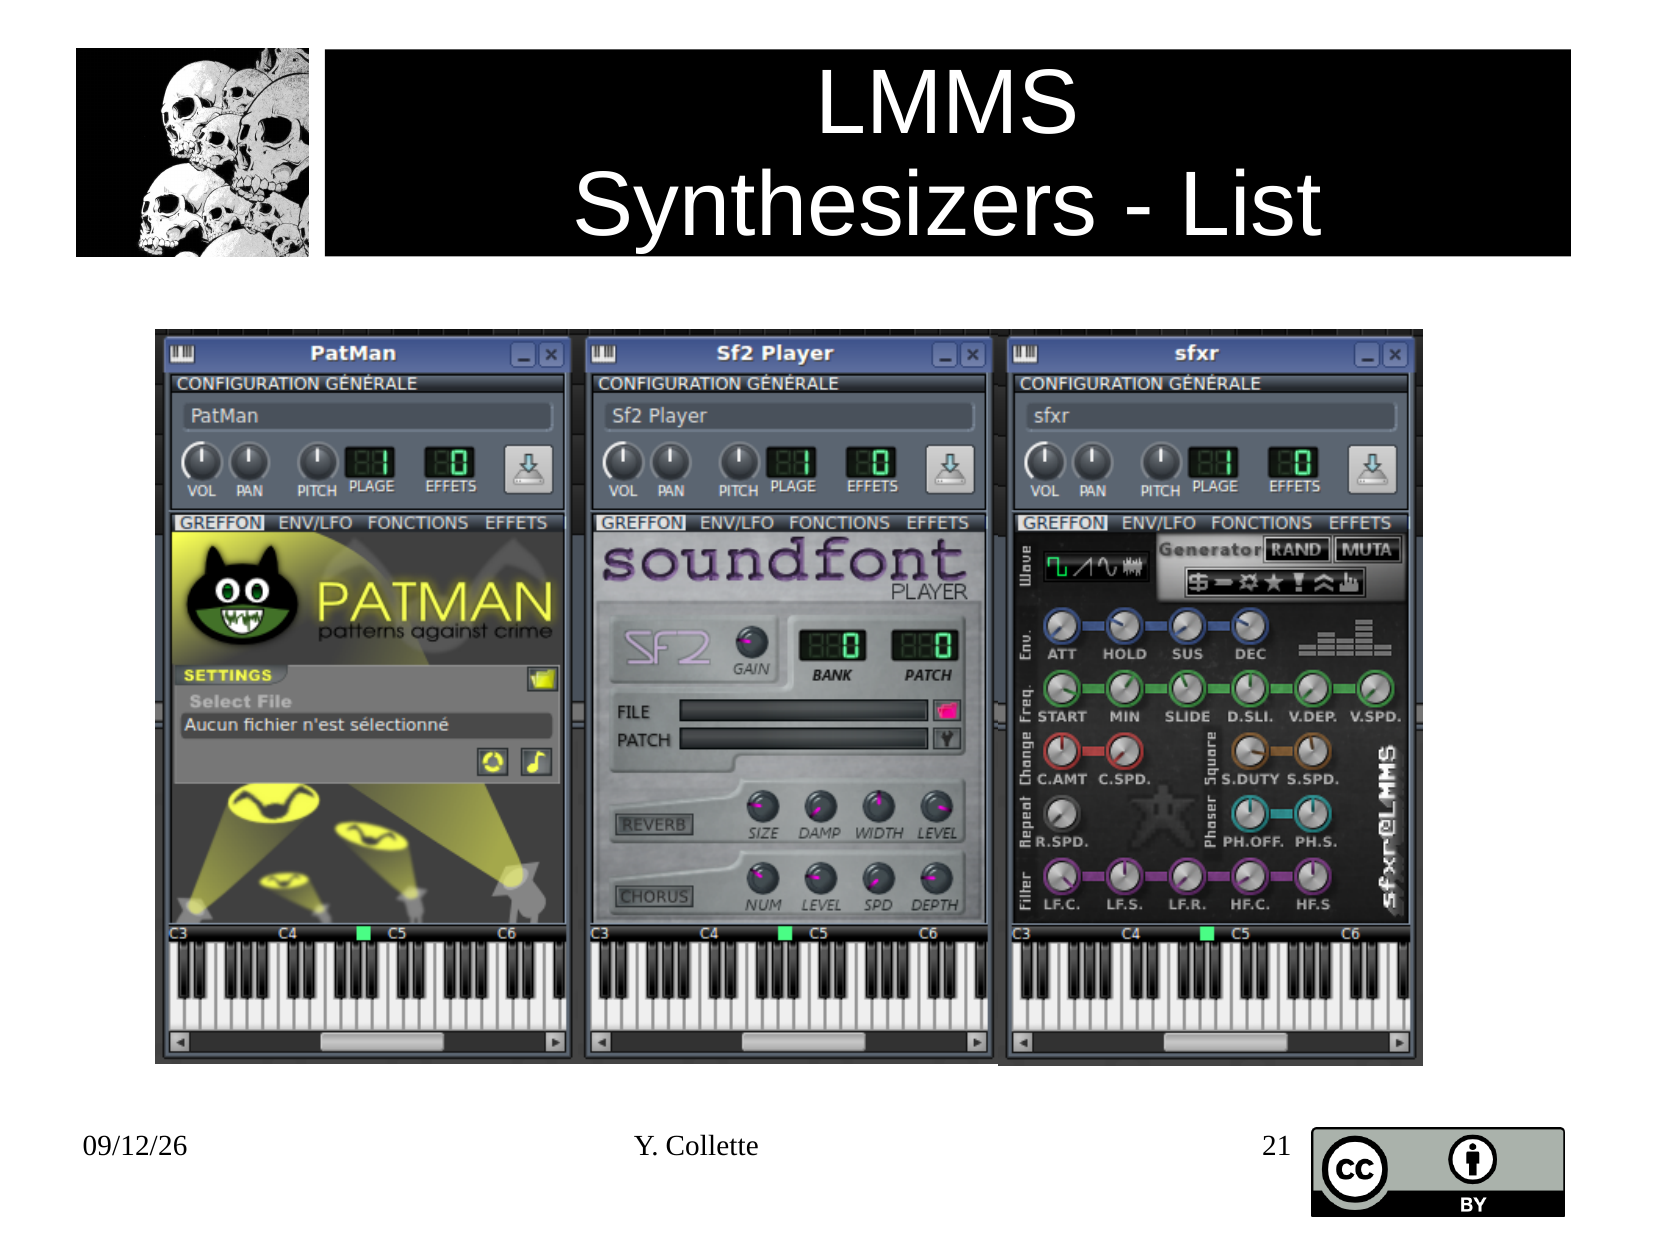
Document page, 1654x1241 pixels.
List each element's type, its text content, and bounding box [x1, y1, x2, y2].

picture [1311, 1127, 1565, 1217]
picture [76, 48, 309, 257]
picture [155, 329, 1423, 1066]
title LMMS Synthesizers - List [324, 49, 1571, 257]
